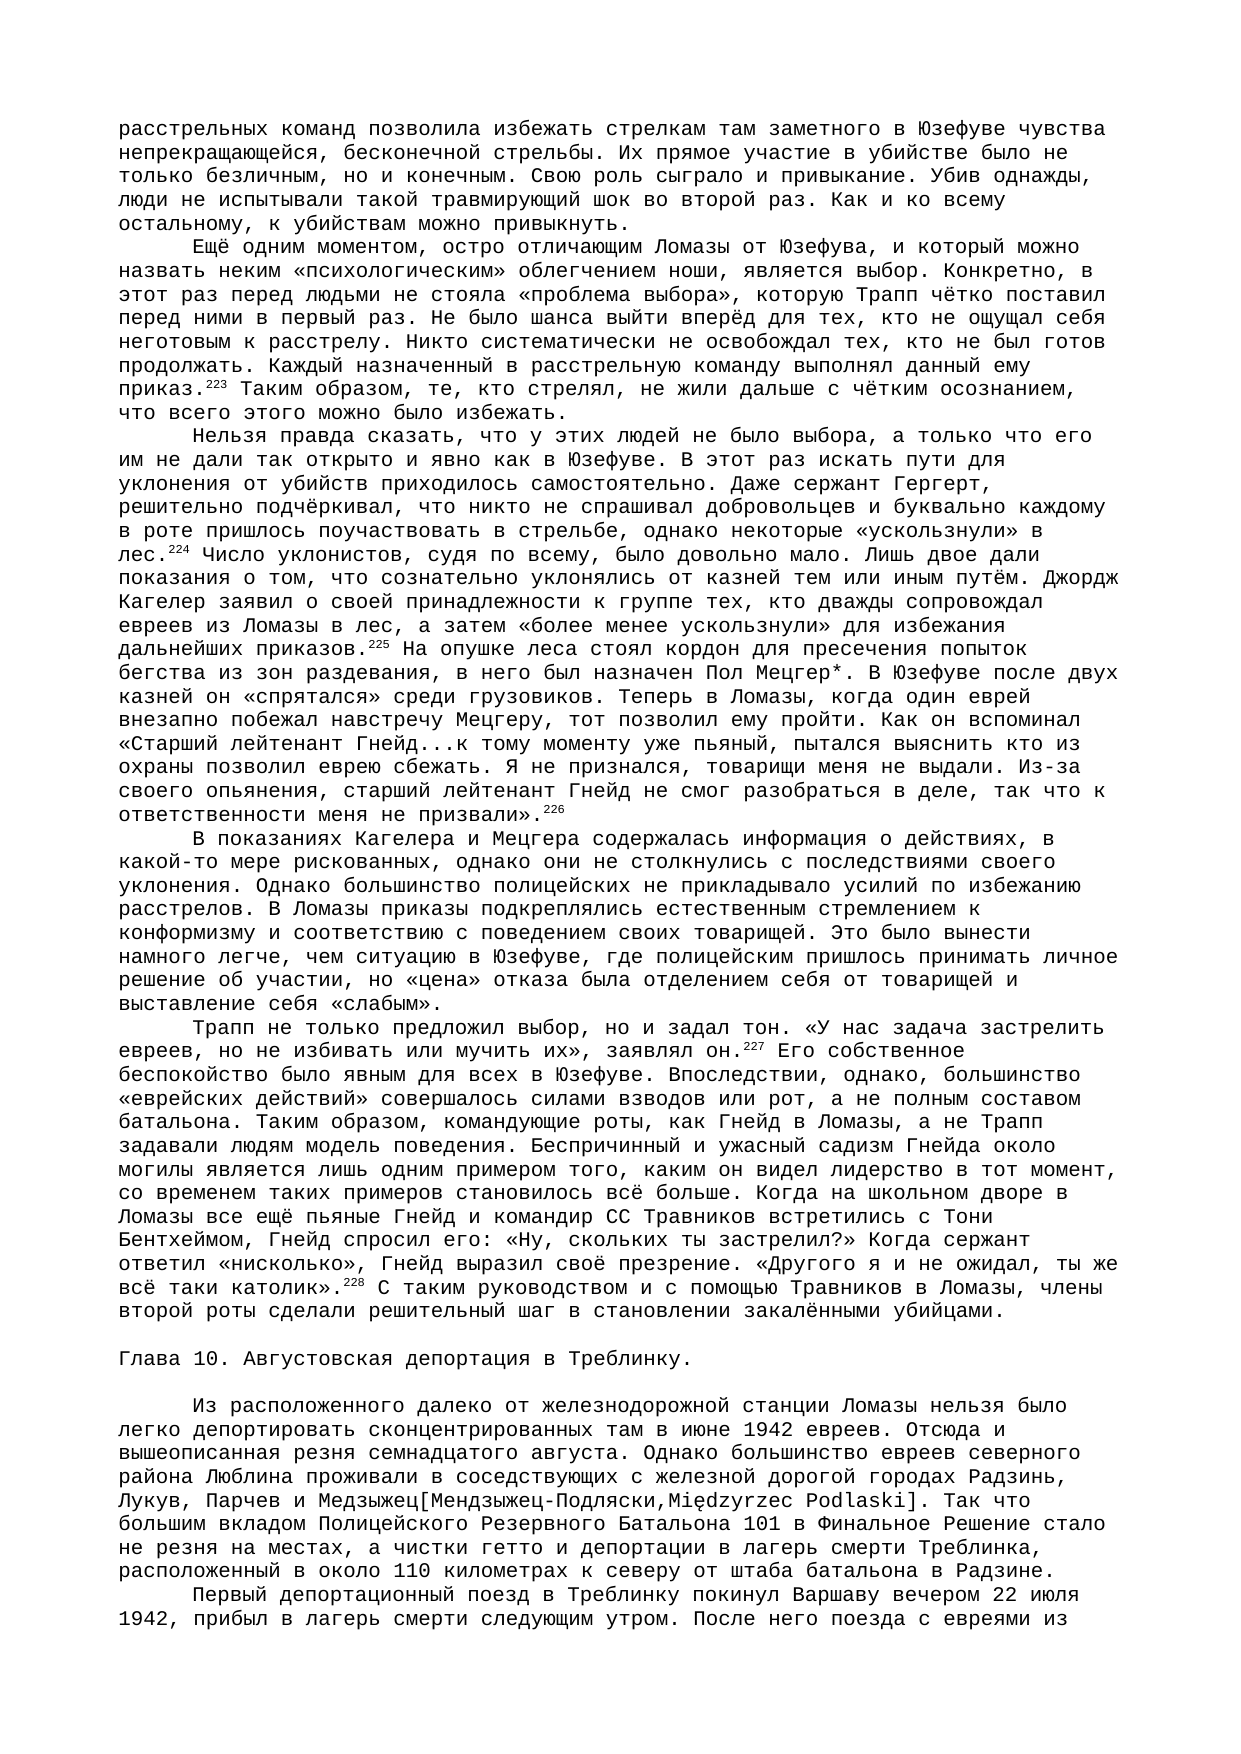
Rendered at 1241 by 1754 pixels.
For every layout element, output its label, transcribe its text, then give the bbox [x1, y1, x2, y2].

text Ещё одним моментом, остро отличающим Ломазы от Юзефува, и который можно назвать неким «психологическим» облегчением ноши, является выбор. Конкретно, в этот раз перед людьми не стояла «проблема выбора», которую Трапп чётко поставил перед ними в первый раз. Не было шанса выйти вперёд для тех, кто не ощущал себя неготовым к расстрелу. Никто систематически не освобождал тех, кто не был готов продолжать. Каждый назначенный в расстрельную команду выполнял данный ему приказ. Таким образом, те, кто стрелял, не жили дальше с чётким осознанием, что всего этого можно было избежать. [118, 236, 1122, 426]
text В показаниях Кагелера и Мецгера содержалась информация о действиях, в какой-то мере рискованных, однако они не столкнулись с последствиями своего уклонения. Однако большинство полицейских не прикладывало усилий по избежанию расстрелов. В Ломазы приказы подкреплялись естественным стремлением к конформизму и соответствию с поведением своих товарищей. Это было вынести намного легче, чем ситуацию в Юзефуве, где полицейским пришлось принимать личное решение об участии, но «цена» отказа была отделением себя от товарищей и выставление себя «слабым». [118, 827, 1122, 1017]
text расстрельных команд позволила избежать стрелкам там заметного в Юзефуве чувства непрекращающейся, бесконечной стрельбы. Их прямое участие в убийстве было не только безличным, но и конечным. Свою роль сыграло и привыкание. Убив однажды, люди не испытывали такой травмирующий шок во второй раз. Как и ко всему остальному, к убийствам можно привыкнуть. [118, 118, 1122, 236]
text Первый депортационный поезд в Треблинку покинул Варшаву вечером 22 июля 1942, прибыл в лагерь смерти следующим утром. После него поезда с евреями из [118, 1584, 1122, 1631]
text Трапп не только предложил выбор, но и задал тон. «У нас задача застрелить евреев, но не избивать или мучить их», заявлял он. Его собственное беспокойство было явным для всех в Юзефуве. Впоследствии, однако, большинство «еврейских действий» совершалось силами взводов или рот, а не полным составом батальона. Таким образом, командующие роты, как Гнейд в Ломазы, а не Трапп задавали людям модель поведения. Беспричинный и ужасный садизм Гнейда около могилы является лишь одним примером того, каким он видел лидерство в тот момент, со временем таких примеров становилось всё больше. Когда на школьном дворе в Ломазы все ещё пьяные Гнейд и командир СС Травников встретились с Тони Бентхеймом, Гнейд спросил его: «Ну, скольких ты застрелил?» Когда сержант ответил «нисколько», Гнейд выразил своё презрение. «Другого я и не ожидал, ты же всё таки католик». С таким руководством и с помощью Травников в Ломазы, члены второй роты сделали решительный шаг в становлении закалёнными убийцами. [118, 1017, 1122, 1324]
text Из расположенного далеко от железнодорожной станции Ломазы нельзя было легко депортировать сконцентрированных там в июне 1942 евреев. Отсюда и вышеописанная резня семнадцатого августа. Однако большинство евреев северного района Люблина проживали в соседствующих с железной дорогой городах Радзинь, Лукув, Парчев и Медзыжец[Мендзыжец-Подляски,Międzyrzec Podlaski]. Так что большим вкладом Полицейского Резервного Батальона 101 в Финальное Решение стало не резня на местах, а чистки гетто и депортации в лагерь смерти Треблинка, расположенный в около 110 километрах к северу от штаба батальона в Радзине. [118, 1395, 1122, 1584]
text Глава 10. Августовская депортация в Треблинку. [118, 1348, 1122, 1371]
text Нельзя правда сказать, что у этих людей не было выбора, а только что его им не дали так открыто и явно как в Юзефуве. В этот раз искать пути для уклонения от убийств приходилось самостоятельно. Даже сержант Гергерт, решительно подчёркивал, что никто не спрашивал добровольцев и буквально каждому в роте пришлось поучаствовать в стрельбе, однако некоторые «ускользнули» в лес. Число уклонистов, судя по всему, было довольно мало. Лишь двое дали показания о том, что сознательно уклонялись от казней тем или иным путём. Джордж Кагелер заявил о своей принадлежности к группе тех, кто дважды сопровождал евреев из Ломазы в лес, а затем «более менее ускользнули» для избежания дальнейших приказов. На опушке леса стоял кордон для пресечения попыток бегства из зон раздевания, в него был назначен Пол Мецгер*. В Юзефуве после двух казней он «спрятался» среди грузовиков. Теперь в Ломазы, когда один еврей внезапно побежал навстречу Мецгеру, тот позволил ему пройти. Как он вспоминал «Старший лейтенант Гнейд...к тому моменту уже пьяный, пытался выяснить кто из охраны позволил еврею сбежать. Я не признался, товарищи меня не выдали. Из-за своего опьянения, старший лейтенант Гнейд не смог разобраться в деле, так что к ответственности меня не призвали». [118, 426, 1122, 827]
